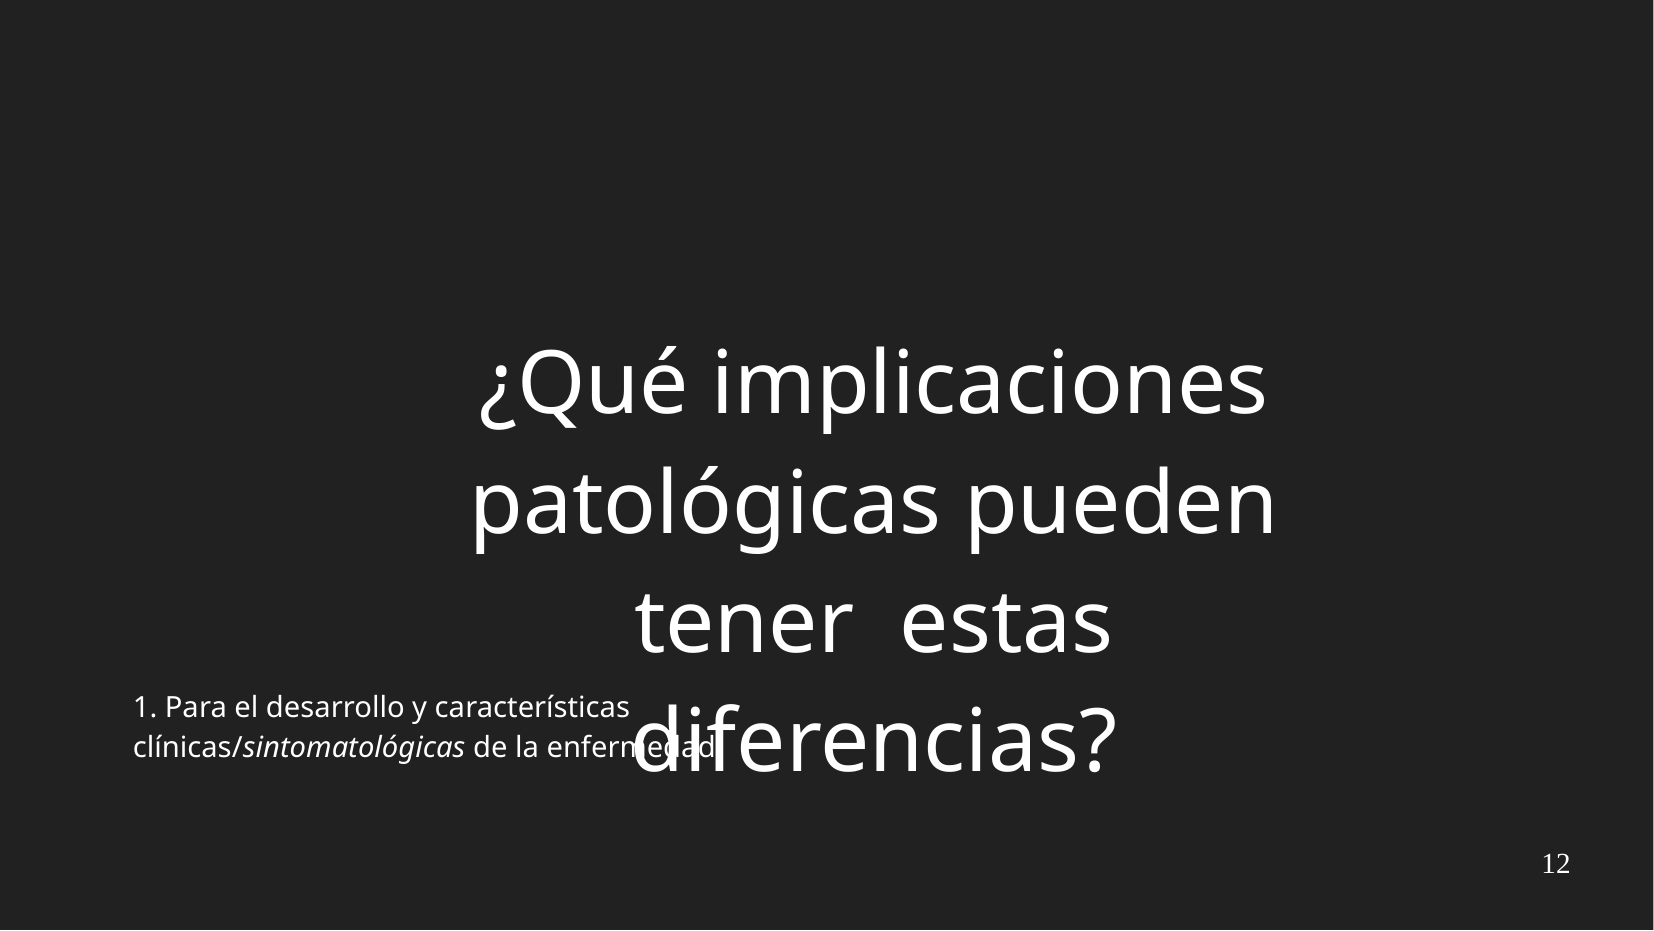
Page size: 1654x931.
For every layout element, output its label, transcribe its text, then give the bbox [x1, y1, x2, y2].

text_box ¿Qué implicaciones patológicas pueden tener estas diferencias? [372, 313, 1376, 591]
text_box 1. Para el desarrollo y características clínicas/sintomatológicas de la enfermedad [118, 679, 945, 764]
